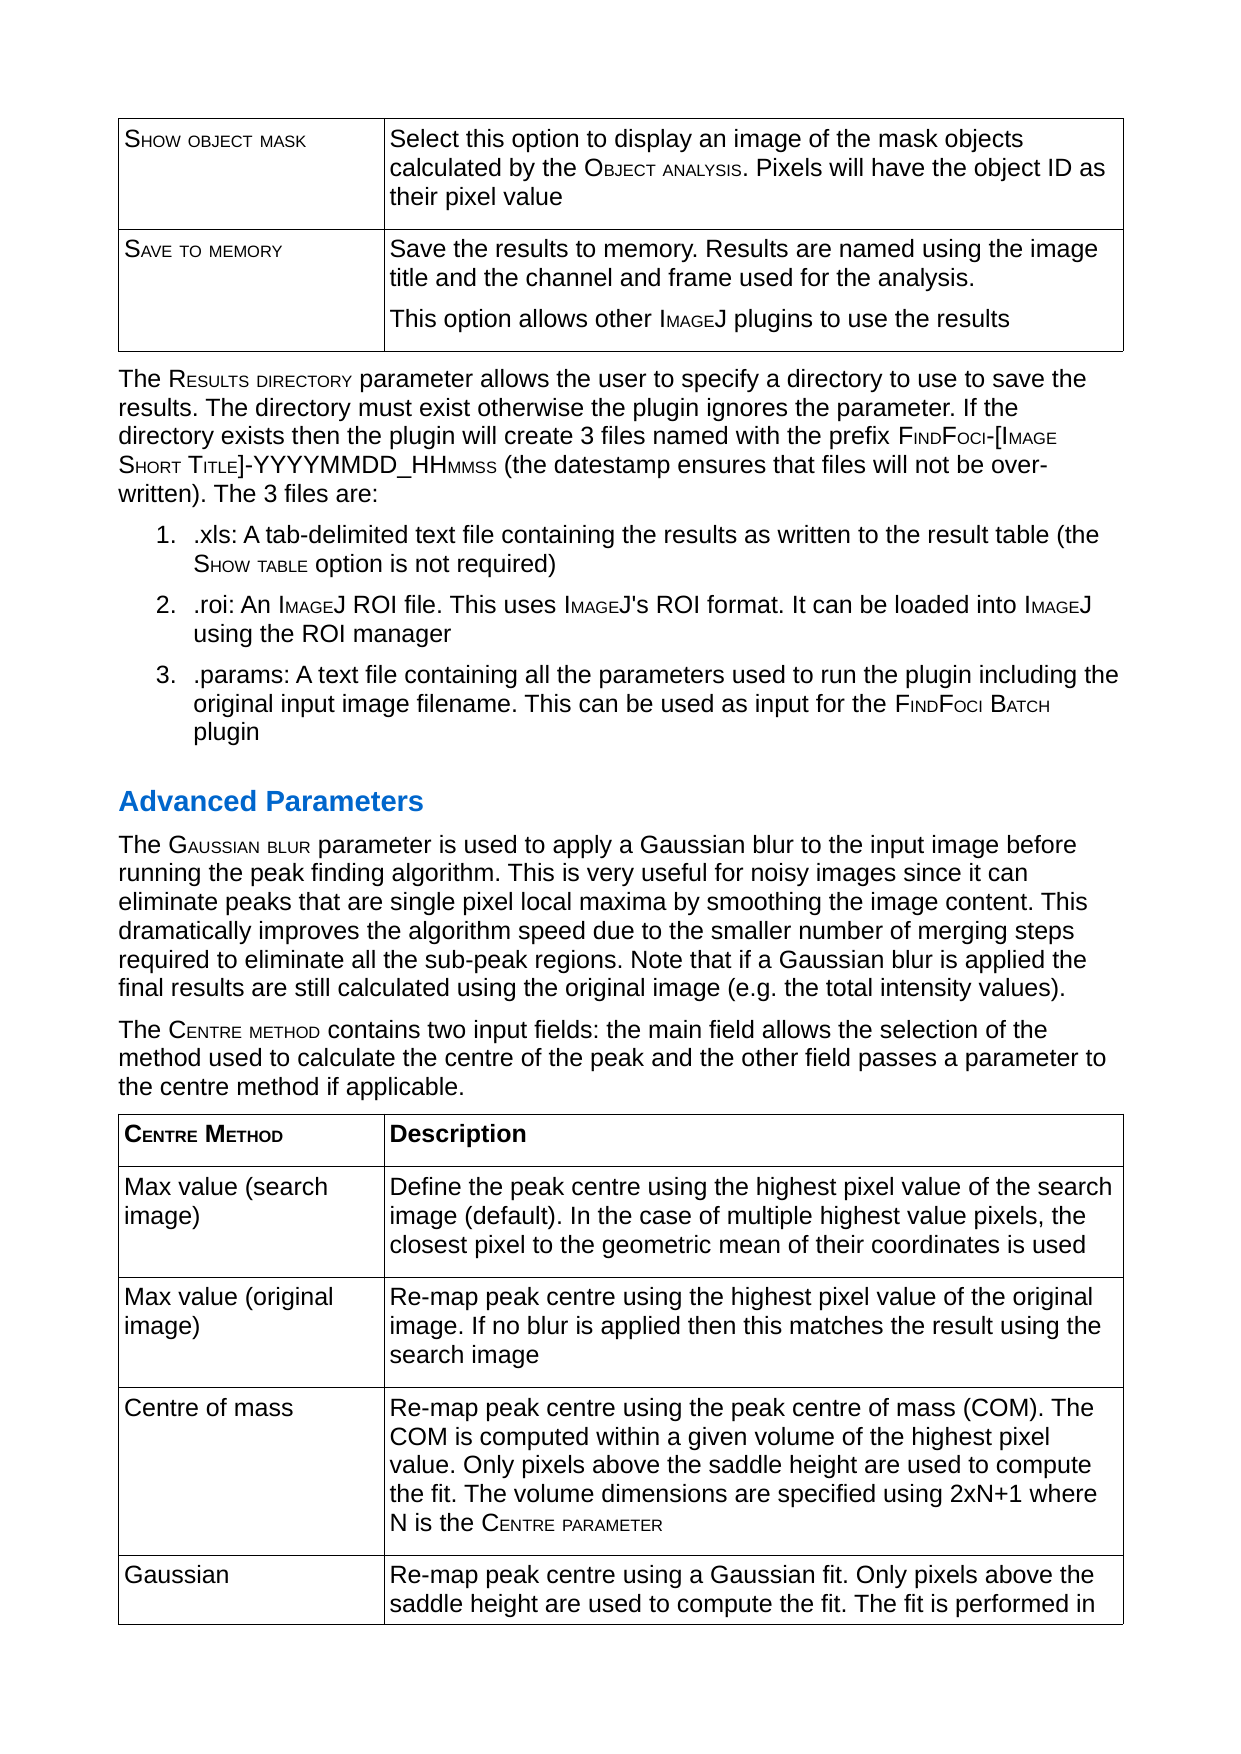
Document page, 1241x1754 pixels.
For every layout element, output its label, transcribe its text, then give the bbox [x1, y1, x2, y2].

table_cell Save the results to memory. Results are named using the image title and the channel and frame used for the analysis. This option allows other ImageJ plugins to use the results [385, 230, 1123, 351]
table_cell Define the peak centre using the highest pixel value of the search image (default). In the case of multiple highest value pixels, the closest pixel to the geometric mean of their coordinates is used [385, 1167, 1123, 1277]
list .params: A text file containing all the parameters used to run the plugin including the original input image filename. This can be used as input for the FindFoci Batch plugin [156, 660, 1122, 746]
table_cell Re-map peak centre using the highest pixel value of the original image. If no blur is applied then this matches the result using the search image [385, 1278, 1123, 1387]
text The Results directory parameter allows the user to specify a directory to use to save the results. The directory must exist otherwise the plugin ignores the parameter. If the directory exists then the plugin will create 3 files named with the prefix FindFoci-[Image Short Title]-YYYYMMDD_HHmmss (the datestamp ensures that files will not be over-written). The 3 files are: [118, 364, 1122, 507]
table_cell Re-map peak centre using a Gaussian fit. Only pixels above the saddle height are used to compute the fit. The fit is performed in [385, 1556, 1123, 1624]
table_cell Select this option to display an image of the mask objects calculated by the Object analysis. Pixels will have the object ID as their pixel value [385, 119, 1123, 228]
table_cell Max value (search image) [119, 1167, 384, 1277]
table_cell Save to memory [119, 230, 384, 351]
table_cell Re-map peak centre using the peak centre of mass (COM). The COM is computed within a given volume of the highest pixel value. Only pixels above the saddle height are used to compute the fit. The volume dimensions are specified using 2xN+1 where N is the Centre parameter [385, 1388, 1123, 1555]
table_cell Gaussian [119, 1556, 384, 1624]
text The Centre method contains two input fields: the main field allows the selection of the method used to calculate the centre of the peak and the other field passes a parameter to the centre method if applicable. [118, 1015, 1122, 1101]
list .xls: A tab-delimited text file containing the results as written to the result table (the Show table option is not required) [156, 520, 1122, 577]
table_header Centre Method [119, 1115, 384, 1166]
list .roi: An ImageJ ROI file. This uses ImageJ's ROI format. It can be loaded into ImageJ using the ROI manager [156, 590, 1122, 647]
table_header Description [385, 1115, 1123, 1166]
text The Gaussian blur parameter is used to apply a Gaussian blur to the input image before running the peak finding algorithm. This is very useful for noisy images since it can eliminate peaks that are single pixel local maxima by smoothing the image content. This dramatically improves the algorithm speed due to the smaller number of merging steps required to eliminate all the sub-peak regions. Note that if a Gaussian blur is applied the final results are still calculated using the original image (e.g. the total intensity values). [118, 830, 1122, 1002]
table_cell Centre of mass [119, 1388, 384, 1555]
table_cell Show object mask [119, 119, 384, 228]
table_cell Max value (original image) [119, 1278, 384, 1387]
subtitle Advanced Parameters [118, 784, 1122, 817]
